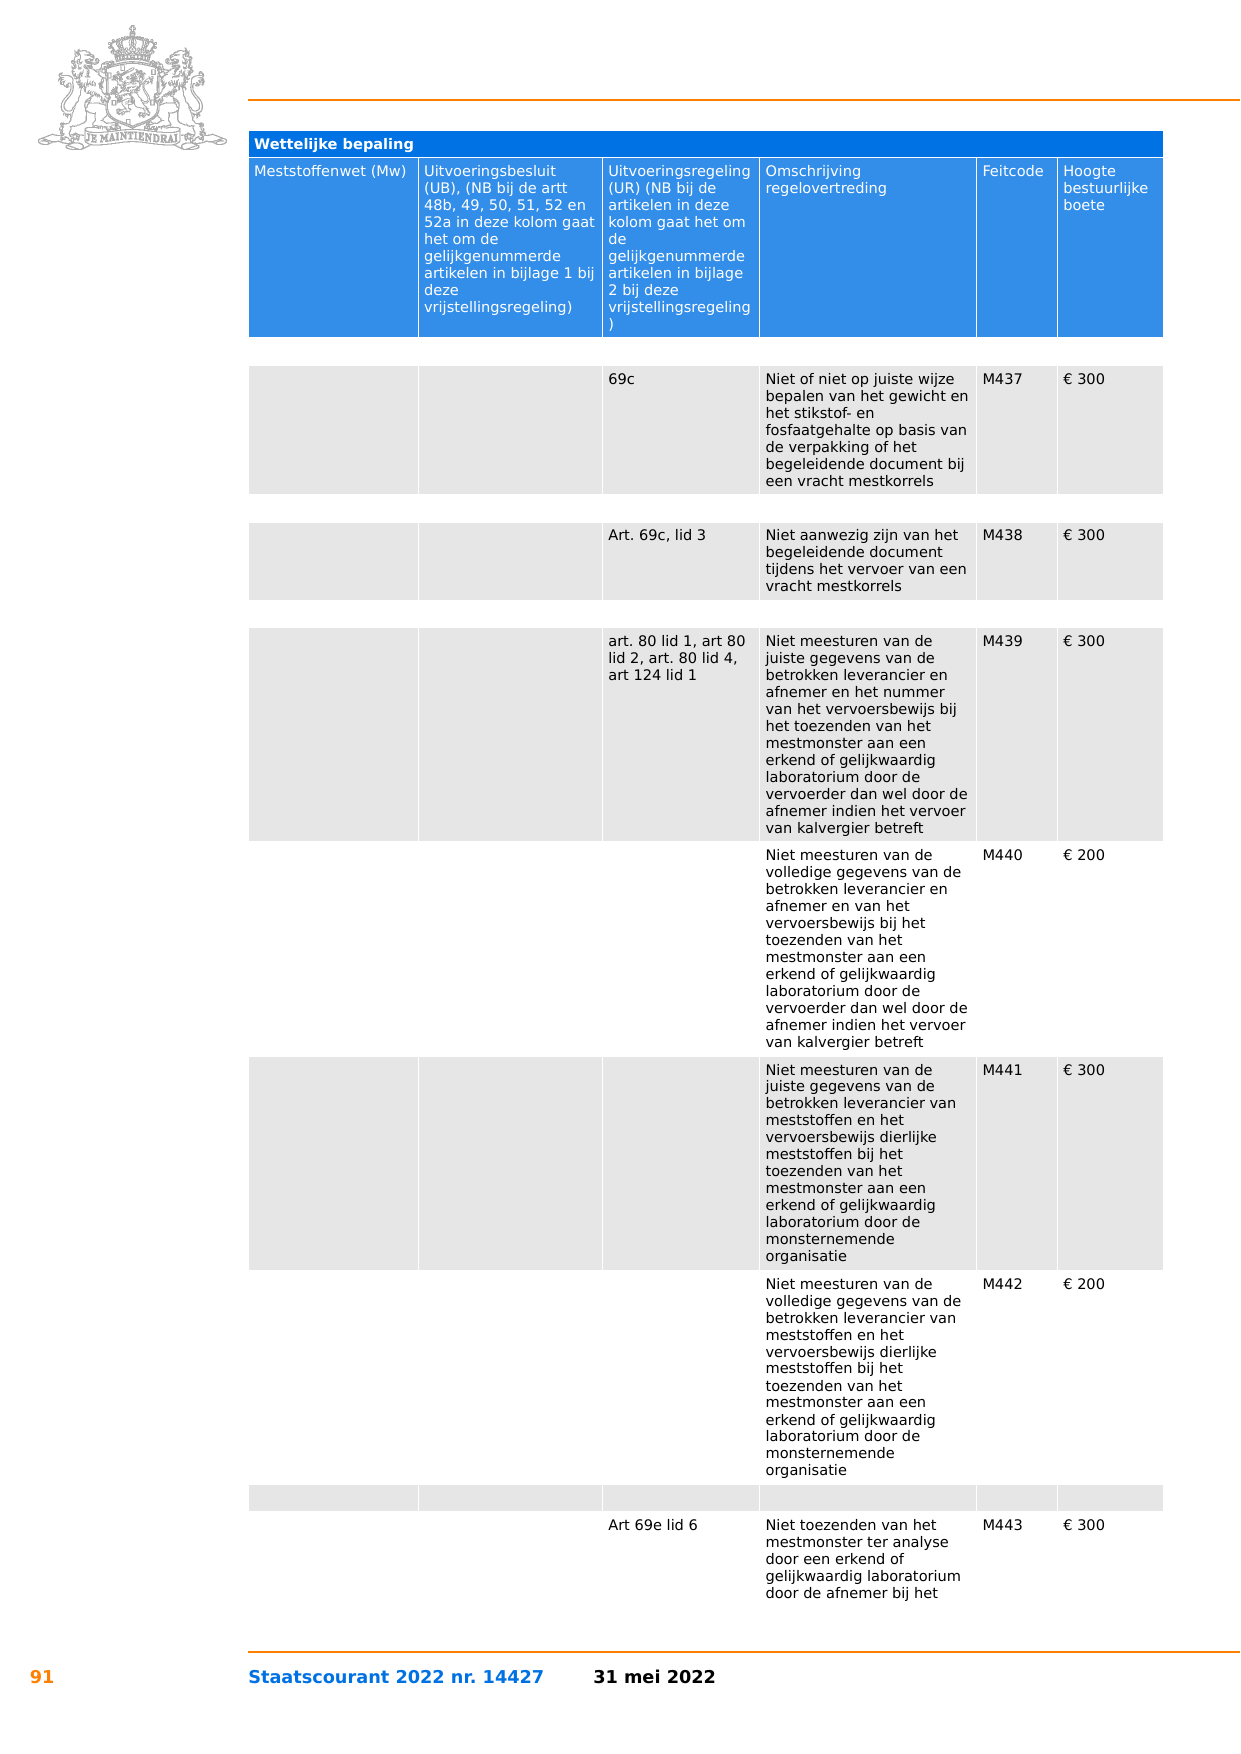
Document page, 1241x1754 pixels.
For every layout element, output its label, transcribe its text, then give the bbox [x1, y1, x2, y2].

table_cell [419, 628, 602, 841]
table_cell M439 [977, 628, 1057, 841]
table_cell [419, 1057, 602, 1270]
table_cell [760, 1485, 976, 1511]
table_cell Art. 69c, lid 3 [603, 523, 759, 600]
table_cell art. 80 lid 1, art 80 lid 2, art. 80 lid 4, art 124 lid 1 [603, 628, 759, 841]
table_cell [603, 1057, 759, 1270]
table_cell Niet meesturen van de volledige gegevens van de betrokken leverancier van meststoffen en het vervoersbewijs dierlijke meststoffen bij het toezenden van het mestmonster aan een erkend of gelijkwaardig laboratorium door de monsternemende organisatie [760, 1271, 976, 1484]
table_cell [249, 1485, 418, 1511]
table_cell € 300 [1058, 1513, 1163, 1607]
table_cell [249, 843, 418, 1056]
table_cell [603, 601, 759, 627]
table_cell 69c [603, 366, 759, 494]
table_cell Art 69e lid 6 [603, 1513, 759, 1607]
table_cell M438 [977, 523, 1057, 600]
table_cell [1058, 339, 1163, 365]
table_cell Niet meesturen van de juiste gegevens van de betrokken leverancier en afnemer en het nummer van het vervoersbewijs bij het toezenden van het mestmonster aan een erkend of gelijkwaardig laboratorium door de vervoerder dan wel door de afnemer indien het vervoer van kalvergier betreft [760, 628, 976, 841]
table_cell [1058, 1485, 1163, 1511]
table_cell Niet of niet op juiste wijze bepalen van het gewicht en het stikstof- en fosfaatgehalte op basis van de verpakking of het begeleidende document bij een vracht mestkorrels [760, 366, 976, 494]
table_cell [603, 1485, 759, 1511]
table_cell Uitvoeringsregeling (UR) (NB bij de artikelen in deze kolom gaat het om de gelijkgenummerde artikelen in bijlage 2 bij deze vrijstellingsregeling) [603, 158, 759, 337]
table_cell [977, 495, 1057, 522]
table_cell [977, 339, 1057, 365]
table_cell Niet aanwezig zijn van het begeleidende document tijdens het vervoer van een vracht mestkorrels [760, 523, 976, 600]
table_cell Omschrijving regelovertreding [760, 158, 976, 337]
table_cell € 200 [1058, 843, 1163, 1056]
table_cell [249, 1057, 418, 1270]
table_cell Feitcode [977, 158, 1057, 337]
table_cell [419, 339, 602, 365]
table_cell [419, 1485, 602, 1511]
table_cell M437 [977, 366, 1057, 494]
table_cell [249, 1271, 418, 1484]
table_cell [977, 601, 1057, 627]
table_cell [603, 495, 759, 522]
table_cell M441 [977, 1057, 1057, 1270]
table_cell [760, 339, 976, 365]
table_cell [419, 495, 602, 522]
picture [38, 25, 227, 150]
table_cell [419, 1271, 602, 1484]
table_cell [249, 601, 418, 627]
table_cell Hoogte bestuurlijke boete [1058, 158, 1163, 337]
table_cell € 300 [1058, 366, 1163, 494]
table_cell Niet meesturen van de volledige gegevens van de betrokken leverancier en afnemer en van het vervoersbewijs bij het toezenden van het mestmonster aan een erkend of gelijkwaardig laboratorium door de vervoerder dan wel door de afnemer indien het vervoer van kalvergier betreft [760, 843, 976, 1056]
table_cell [760, 495, 976, 522]
table_cell Niet meesturen van de juiste gegevens van de betrokken leverancier van meststoffen en het vervoersbewijs dierlijke meststoffen bij het toezenden van het mestmonster aan een erkend of gelijkwaardig laboratorium door de monsternemende organisatie [760, 1057, 976, 1270]
table_cell M440 [977, 843, 1057, 1056]
table_cell [603, 339, 759, 365]
table_cell [249, 628, 418, 841]
table_cell [419, 843, 602, 1056]
table_cell Niet toezenden van het mestmonster ter analyse door een erkend of gelijkwaardig laboratorium door de afnemer bij het [760, 1513, 976, 1607]
table_cell [977, 1485, 1057, 1511]
table_cell [419, 366, 602, 494]
table_cell [419, 523, 602, 600]
table_cell € 200 [1058, 1271, 1163, 1484]
table_cell [249, 339, 418, 365]
table_cell [249, 366, 418, 494]
table_cell M442 [977, 1271, 1057, 1484]
table_cell [603, 1271, 759, 1484]
table_cell [419, 1513, 602, 1607]
table_cell € 300 [1058, 628, 1163, 841]
table_cell [249, 495, 418, 522]
table_cell [760, 601, 976, 627]
table_cell [1058, 601, 1163, 627]
table_cell Uitvoeringsbesluit (UB), (NB bij de artt 48b, 49, 50, 51, 52 en 52a in deze kolom gaat het om de gelijkgenummerde artikelen in bijlage 1 bij deze vrijstellingsregeling) [419, 158, 602, 337]
table_cell € 300 [1058, 523, 1163, 600]
table_cell M443 [977, 1513, 1057, 1607]
table_cell [603, 843, 759, 1056]
table_cell € 300 [1058, 1057, 1163, 1270]
table_cell Meststoffenwet (Mw) [249, 158, 418, 337]
table_cell [249, 1513, 418, 1607]
table_cell [249, 523, 418, 600]
table_header Wettelijke bepaling [249, 131, 1163, 157]
table_cell [1058, 495, 1163, 522]
table_cell [419, 601, 602, 627]
